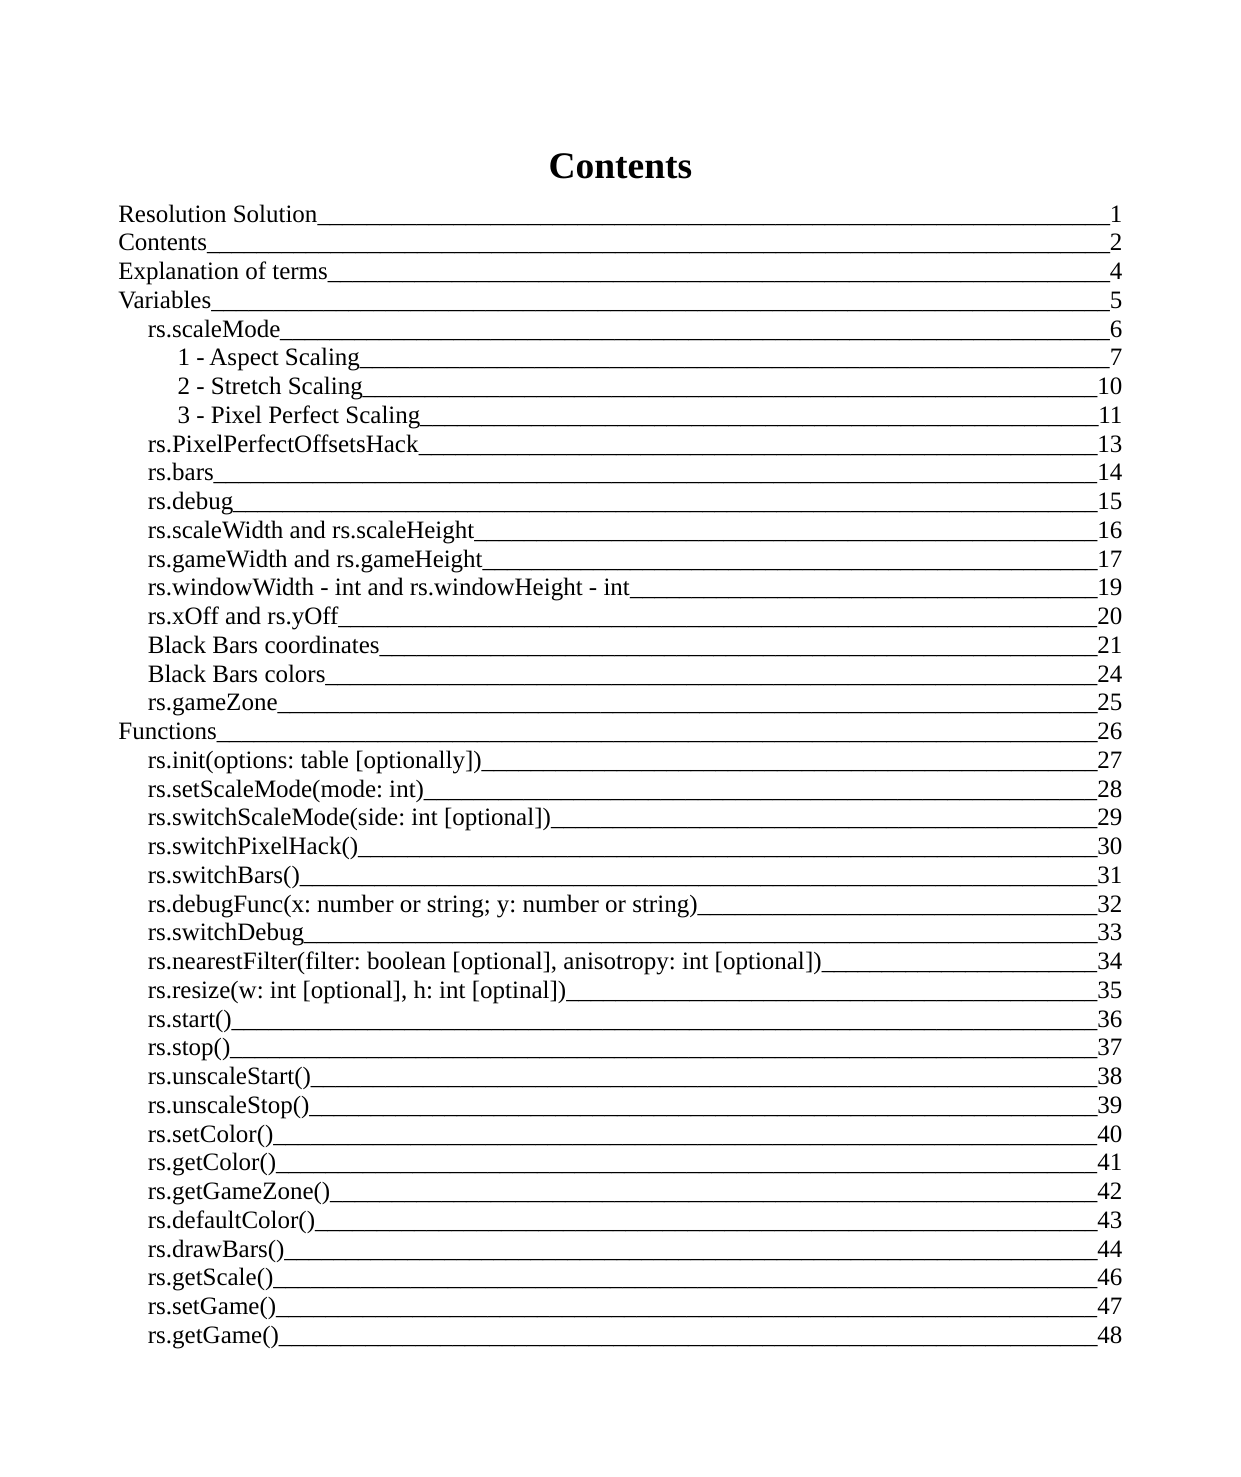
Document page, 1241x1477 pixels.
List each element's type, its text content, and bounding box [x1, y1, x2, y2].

text rs.scaleMode 6 [148, 314, 1122, 342]
text rs.stop() 37 [148, 1032, 1122, 1061]
text 1 - Aspect Scaling 7 [177, 342, 1122, 371]
text rs.getGameZone() 42 [148, 1176, 1122, 1205]
text Contents 2 [118, 227, 1122, 256]
text rs.debug 15 [148, 486, 1122, 515]
text rs.switchPixelHack() 30 [148, 831, 1122, 860]
text rs.bars 14 [148, 457, 1122, 486]
text rs.resize(w: int [optional], h: int [optinal]) 35 [148, 975, 1122, 1004]
text rs.switchDebug 33 [148, 917, 1122, 946]
text Variables 5 [118, 285, 1122, 314]
text rs.init(options: table [optionally]) 27 [148, 745, 1122, 774]
text rs.getScale() 46 [148, 1262, 1122, 1291]
text Black Bars colors 24 [148, 659, 1122, 687]
text rs.nearestFilter(filter: boolean [optional], anisotropy: int [optional]) 34 [148, 946, 1122, 975]
text 3 - Pixel Perfect Scaling 11 [177, 400, 1122, 429]
text rs.xOff and rs.yOff 20 [148, 601, 1122, 630]
text rs.switchBars() 31 [148, 860, 1122, 889]
text rs.getGame() 48 [148, 1320, 1122, 1349]
text rs.setColor() 40 [148, 1119, 1122, 1147]
text rs.gameWidth and rs.gameHeight 17 [148, 544, 1122, 572]
text rs.getColor() 41 [148, 1147, 1122, 1176]
text rs.setScaleMode(mode: int) 28 [148, 774, 1122, 802]
text rs.defaultColor() 43 [148, 1205, 1122, 1234]
text Black Bars coordinates 21 [148, 630, 1122, 659]
text Explanation of terms 4 [118, 256, 1122, 285]
text rs.unscaleStart() 38 [148, 1061, 1122, 1090]
text rs.scaleWidth and rs.scaleHeight 16 [148, 515, 1122, 544]
text rs.switchScaleMode(side: int [optional]) 29 [148, 802, 1122, 831]
text Functions 26 [118, 716, 1122, 745]
text rs.windowWidth - int and rs.windowHeight - int 19 [148, 572, 1122, 601]
text 2 - Stretch Scaling 10 [177, 371, 1122, 400]
text Resolution Solution 1 [118, 199, 1122, 227]
text rs.start() 36 [148, 1004, 1122, 1032]
text rs.drawBars() 44 [148, 1234, 1122, 1262]
subtitle Contents [118, 143, 1122, 186]
text rs.setGame() 47 [148, 1291, 1122, 1320]
text rs.gameZone 25 [148, 687, 1122, 716]
text rs.unscaleStop() 39 [148, 1090, 1122, 1119]
text rs.PixelPerfectOffsetsHack 13 [148, 429, 1122, 457]
text rs.debugFunc(x: number or string; y: number or string) 32 [148, 889, 1122, 917]
